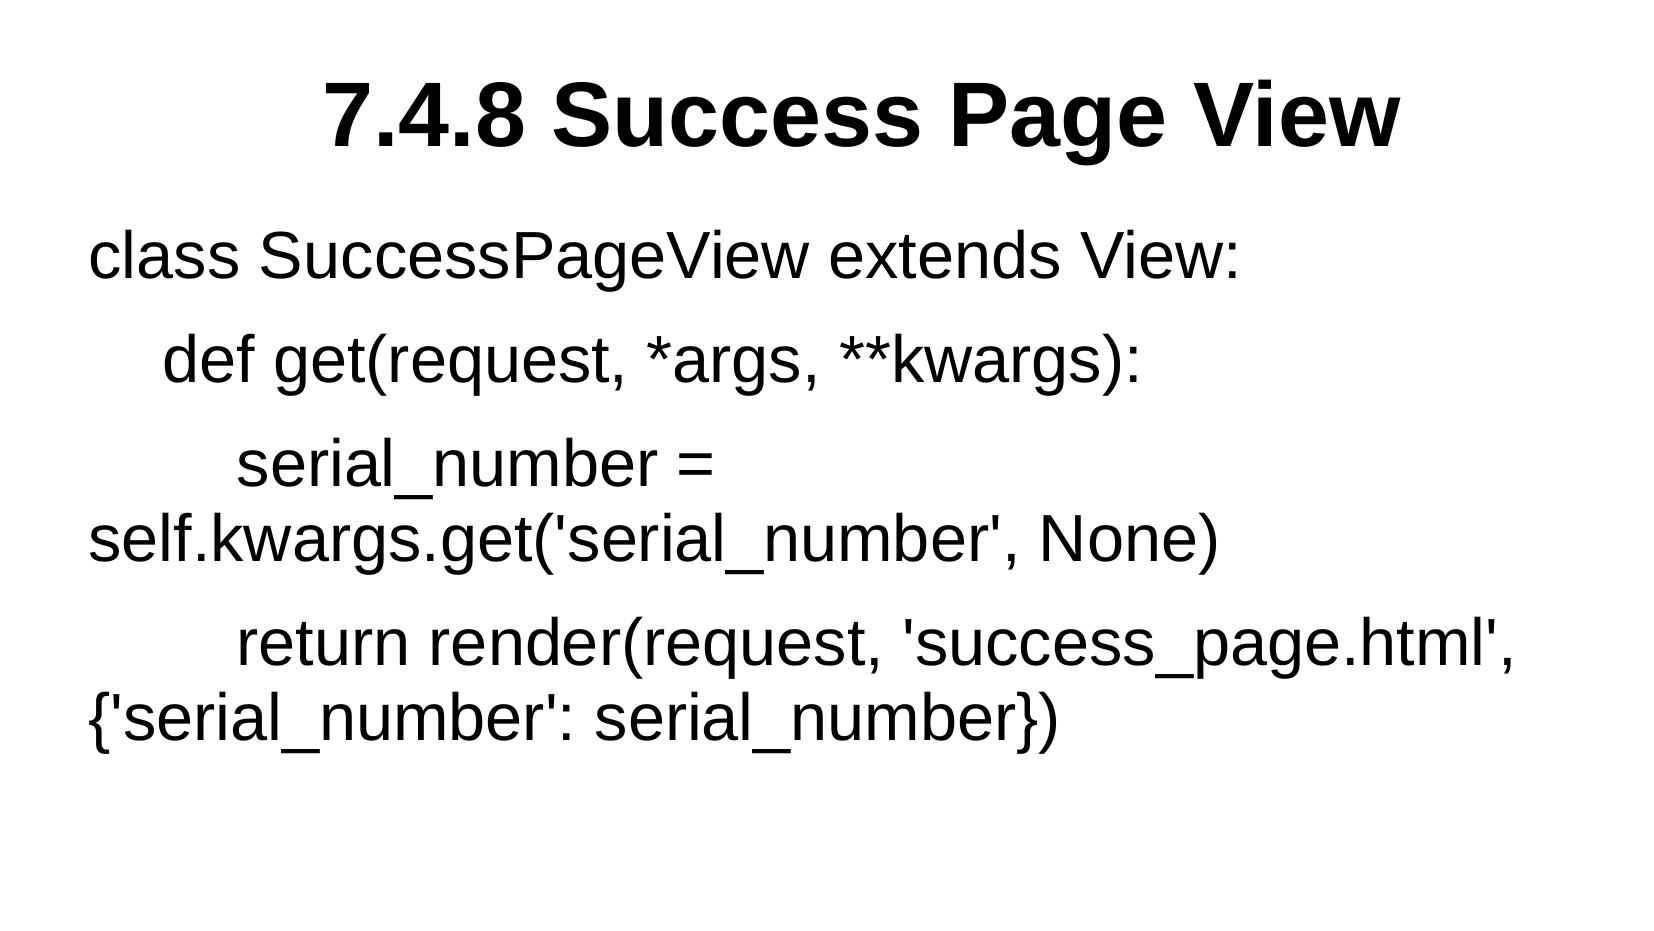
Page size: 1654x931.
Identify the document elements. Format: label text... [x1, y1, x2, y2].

list class SuccessPageView extends View: def get(request, *args, **kwargs): serial_number = self.kwargs.get('serial_number', None) return render(request, 'success_page.html', {'serial_number': serial_number}) [88, 217, 1577, 758]
title 7.4.8 Success Page View [82, 12, 1571, 218]
